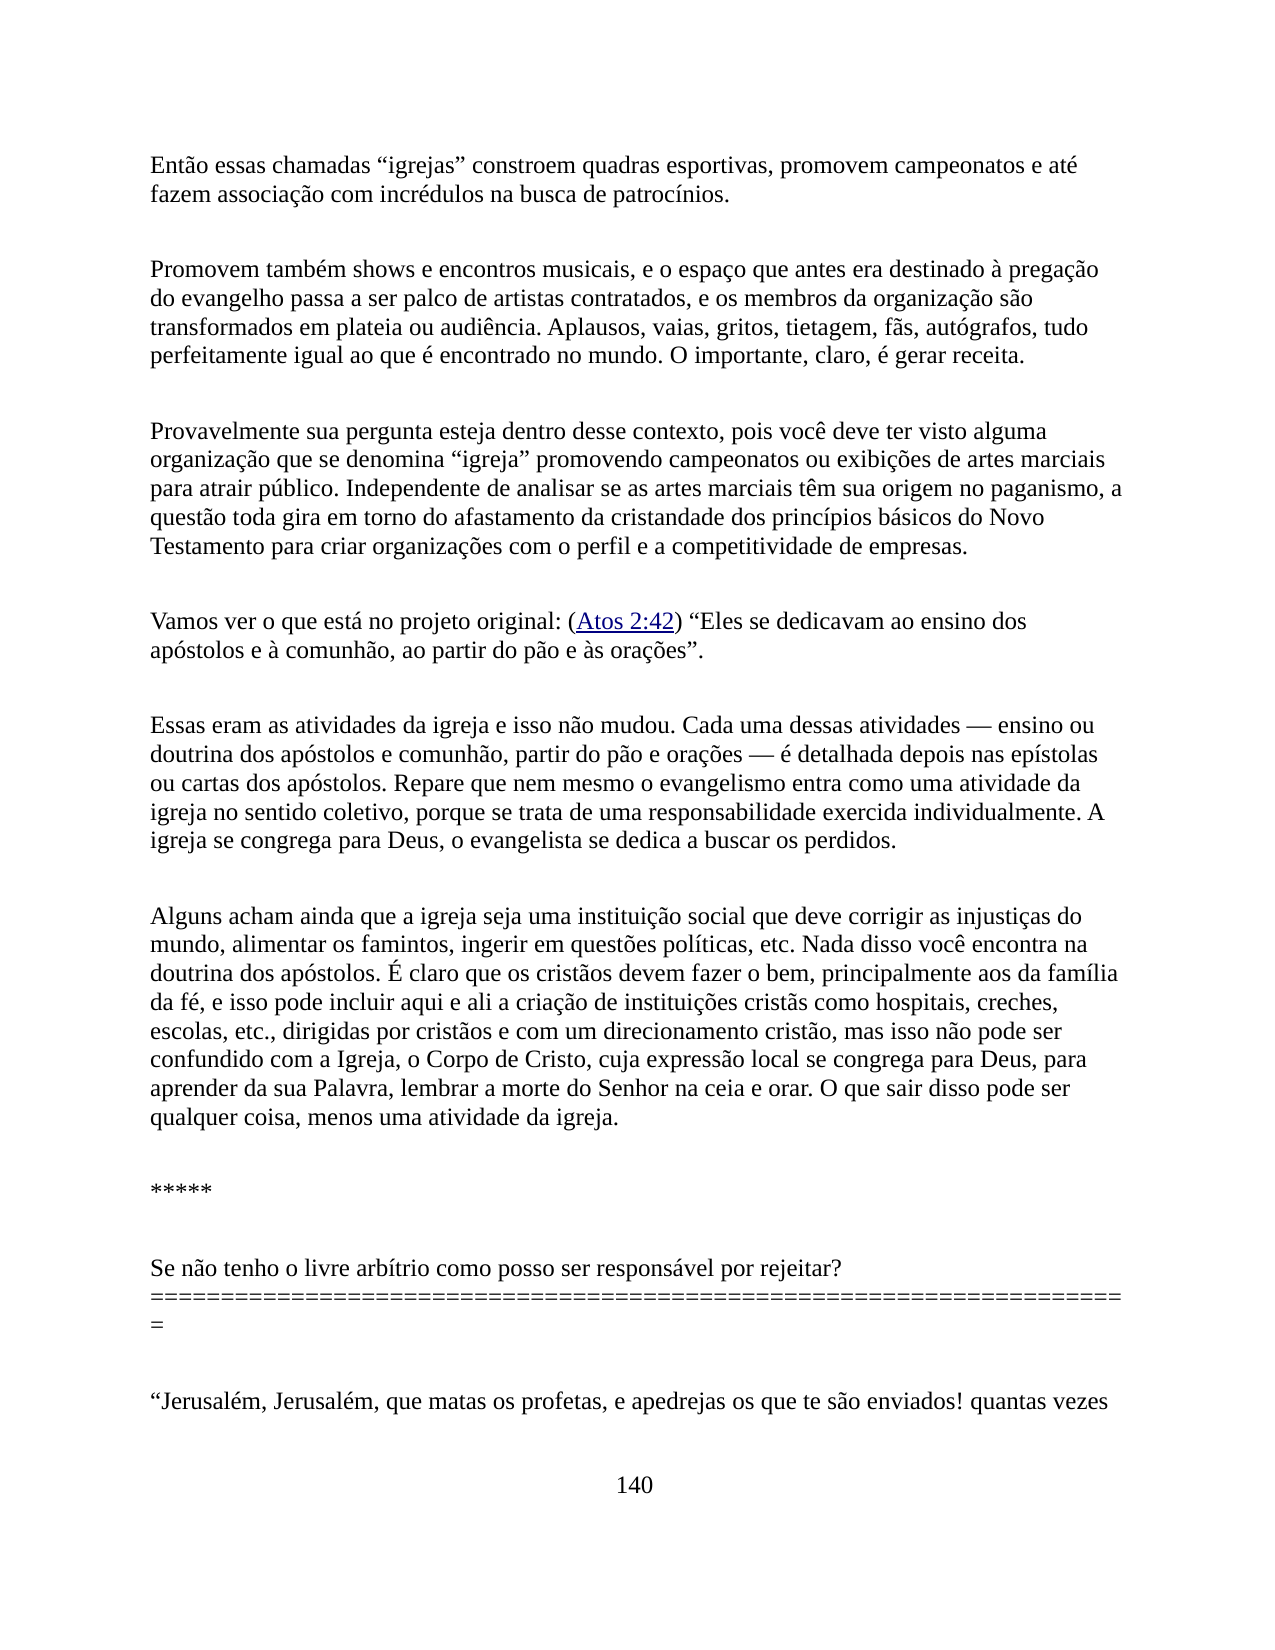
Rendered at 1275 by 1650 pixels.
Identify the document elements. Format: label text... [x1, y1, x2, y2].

text Então essas chamadas “igrejas” constroem quadras esportivas, promovem campeonatos e até fazem associação com incrédulos na busca de patrocínios. [150, 150, 1125, 207]
text Promovem também shows e encontros musicais, e o espaço que antes era destinado à pregação do evangelho passa a ser palco de artistas contratados, e os membros da organização são transformados em plateia ou audiência. Aplausos, vaias, gritos, tietagem, fãs, autógrafos, tudo perfeitamente igual ao que é encontrado no mundo. O importante, claro, é gerar receita. [150, 225, 1125, 369]
text Alguns acham ainda que a igreja seja uma instituição social que deve corrigir as injustiças do mundo, alimentar os famintos, ingerir em questões políticas, etc. Nada disso você encontra na doutrina dos apóstolos. É claro que os cristãos devem fazer o bem, principalmente aos da família da fé, e isso pode incluir aqui e ali a criação de instituições cristãs como hospitais, creches, escolas, etc., dirigidas por cristãos e com um direcionamento cristão, mas isso não pode ser confundido com a Igreja, o Corpo de Cristo, cuja expressão local se congrega para Deus, para aprender da sua Palavra, lembrar a morte do Senhor na ceia e orar. O que sair disso pode ser qualquer coisa, menos uma atividade da igreja. [150, 872, 1125, 1131]
text ***** [150, 1149, 1125, 1206]
text “Jerusalém, Jerusalém, que matas os profetas, e apedrejas os que te são enviados! quantas vezes [150, 1357, 1125, 1414]
text Se não tenho o livre arbítrio como posso ser responsável por rejeitar? ====================================================================== [150, 1224, 1125, 1339]
text Provavelmente sua pergunta esteja dentro desse contexto, pois você deve ter visto alguma organização que se denomina “igreja” promovendo campeonatos ou exibições de artes marciais para atrair público. Independente de analisar se as artes marciais têm sua origem no paganismo, a questão toda gira em torno do afastamento da cristandade dos princípios básicos do Novo Testamento para criar organizações com o perfil e a competitividade de empresas. [150, 387, 1125, 559]
text Essas eram as atividades da igreja e isso não mudou. Cada uma dessas atividades — ensino ou doutrina dos apóstolos e comunhão, partir do pão e orações — é detalhada depois nas epístolas ou cartas dos apóstolos. Repare que nem mesmo o evangelismo entra como uma atividade da igreja no sentido coletivo, porque se trata de uma responsabilidade exercida individualmente. A igreja se congrega para Deus, o evangelista se dedica a buscar os perdidos. [150, 682, 1125, 854]
text Vamos ver o que está no projeto original: (Atos 2:42) “Eles se dedicavam ao ensino dos apóstolos e à comunhão, ao partir do pão e às orações”. [150, 577, 1125, 664]
